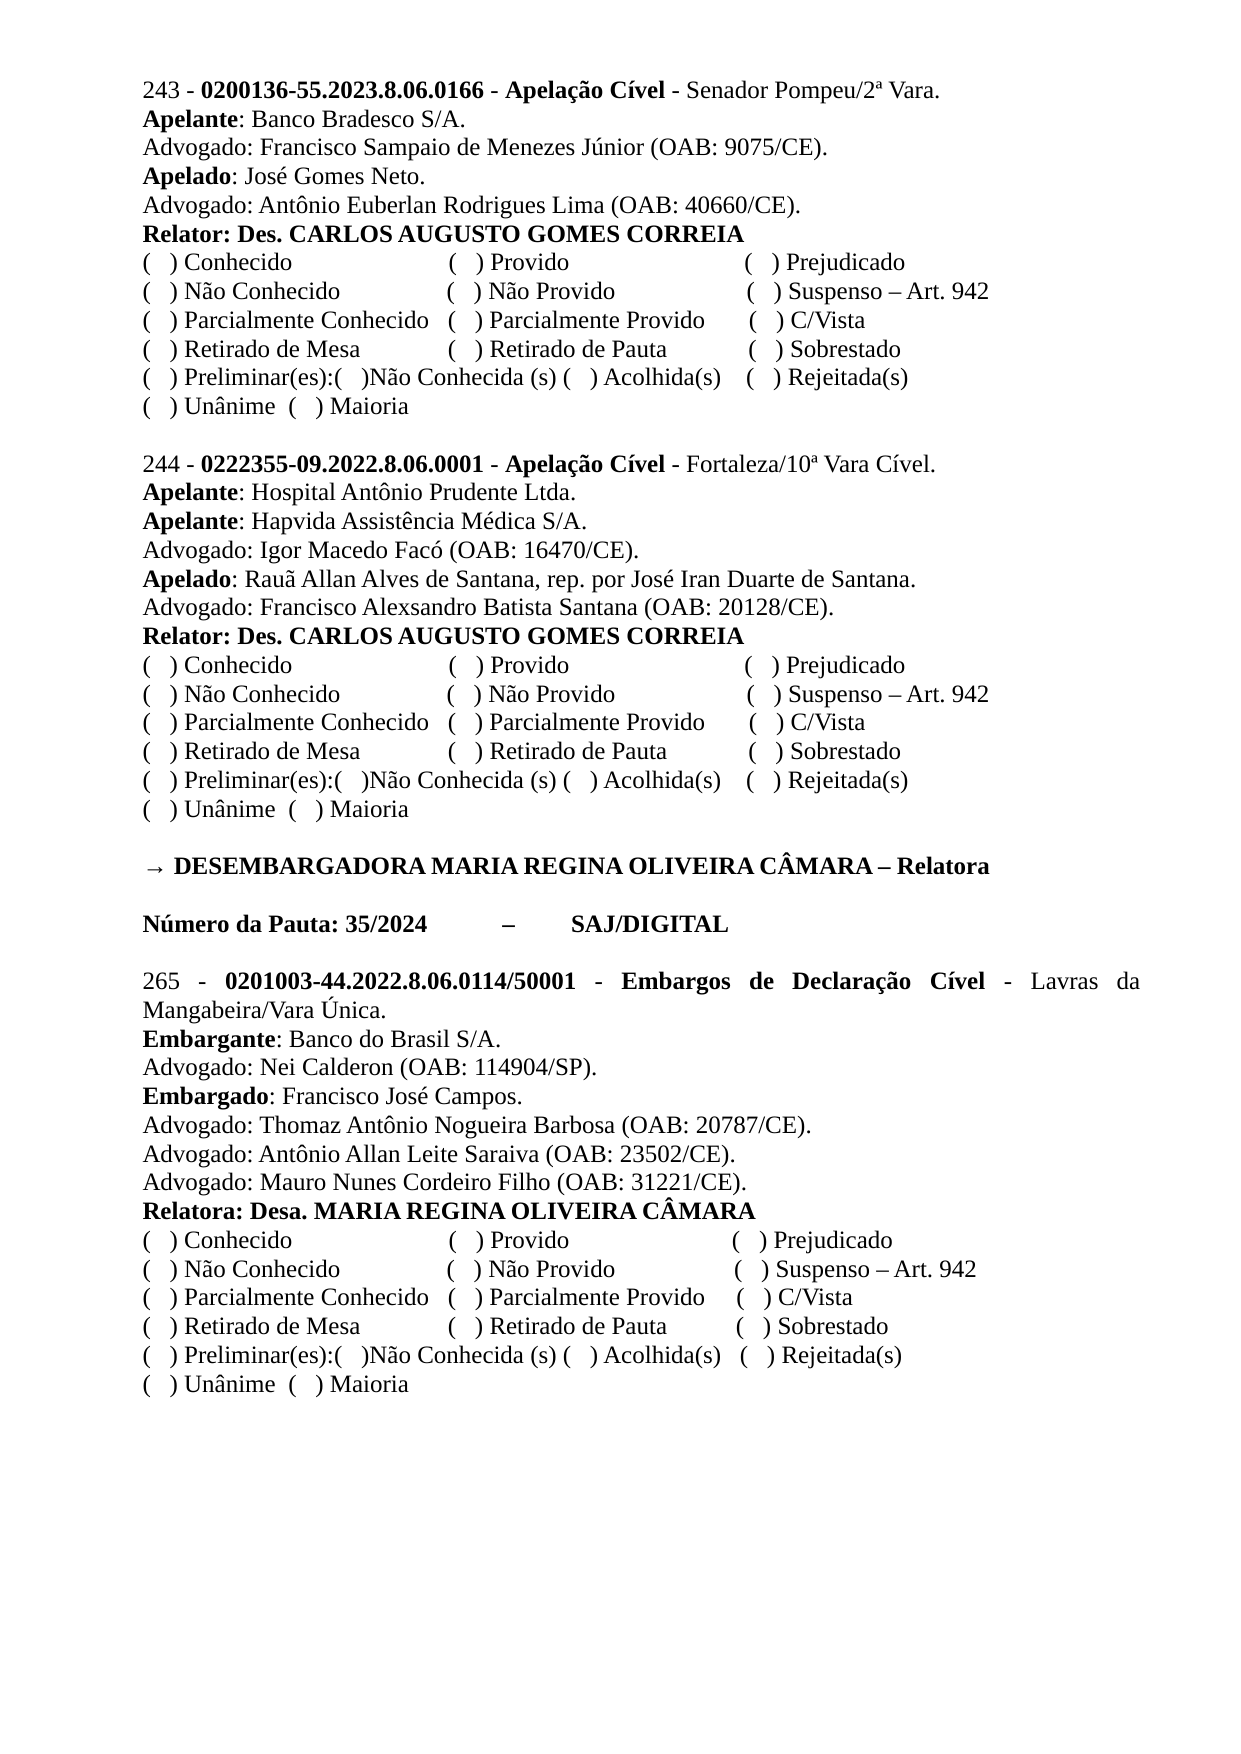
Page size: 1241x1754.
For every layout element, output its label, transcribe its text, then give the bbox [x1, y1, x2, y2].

text ( ) Retirado de Mesa ( ) Retirado de Pauta ( ) Sobrestado [142, 1311, 1158, 1340]
text ( ) Conhecido ( ) Provido ( ) Prejudicado [142, 247, 1141, 276]
text Advogado: Francisco Sampaio de Menezes Júnior (OAB: 9075/CE). [142, 132, 1141, 161]
text Advogado: Thomaz Antônio Nogueira Barbosa (OAB: 20787/CE). [142, 1110, 1141, 1139]
text ( ) Unânime ( ) Maioria [142, 1369, 1158, 1397]
text Apelado: Rauã Allan Alves de Santana, rep. por José Iran Duarte de Santana. [142, 564, 1141, 592]
text ( ) Retirado de Mesa ( ) Retirado de Pauta ( ) Sobrestado [142, 736, 1158, 765]
text 244 - 0222355-09.2022.8.06.0001 - Apelação Cível - Fortaleza/10ª Vara Cível. [142, 449, 1141, 477]
text Embargante: Banco do Brasil S/A. [142, 1024, 1141, 1052]
text ( ) Preliminar(es):( )Não Conhecida (s) ( ) Acolhida(s) ( ) Rejeitada(s) [142, 765, 1158, 794]
text Advogado: Nei Calderon (OAB: 114904/SP). [142, 1052, 1141, 1081]
text → DESEMBARGADORA MARIA REGINA OLIVEIRA CÂMARA – Relatora [142, 851, 1141, 880]
text Advogado: Mauro Nunes Cordeiro Filho (OAB: 31221/CE). [142, 1167, 1141, 1196]
text 243 - 0200136-55.2023.8.06.0166 - Apelação Cível - Senador Pompeu/2ª Vara. [142, 75, 1141, 104]
text Apelante: Banco Bradesco S/A. [142, 104, 1141, 132]
text Advogado: Antônio Allan Leite Saraiva (OAB: 23502/CE). [142, 1139, 1141, 1167]
text ( ) Não Conhecido ( ) Não Provido ( ) Suspenso – Art. 942 [142, 1254, 1158, 1282]
text ( ) Parcialmente Conhecido ( ) Parcialmente Provido ( ) C/Vista [142, 1282, 1158, 1311]
text Relator: Des. CARLOS AUGUSTO GOMES CORREIA [142, 219, 1141, 247]
text ( ) Unânime ( ) Maioria [142, 794, 1158, 822]
text ( ) Não Conhecido ( ) Não Provido ( ) Suspenso – Art. 942 [142, 679, 1158, 707]
text ( ) Unânime ( ) Maioria [142, 391, 1158, 420]
text Apelante: Hospital Antônio Prudente Ltda. [142, 477, 1141, 506]
text Número da Pauta: 35/2024 – SAJ/DIGITAL [142, 909, 1141, 937]
text ( ) Conhecido ( ) Provido ( ) Prejudicado [142, 1225, 1141, 1254]
text 265 - 0201003-44.2022.8.06.0114/50001 - Embargos de Declaração Cível - Lavras da Mangabeira/Vara Única. [142, 966, 1141, 1024]
text Advogado: Francisco Alexsandro Batista Santana (OAB: 20128/CE). [142, 592, 1141, 621]
text Advogado: Antônio Euberlan Rodrigues Lima (OAB: 40660/CE). [142, 190, 1141, 219]
text ( ) Não Conhecido ( ) Não Provido ( ) Suspenso – Art. 942 [142, 276, 1158, 305]
text ( ) Preliminar(es):( )Não Conhecida (s) ( ) Acolhida(s) ( ) Rejeitada(s) [142, 1340, 1158, 1369]
text Relatora: Desa. MARIA REGINA OLIVEIRA CÂMARA [142, 1196, 1141, 1225]
text Relator: Des. CARLOS AUGUSTO GOMES CORREIA [142, 621, 1141, 650]
text Apelado: José Gomes Neto. [142, 161, 1141, 190]
text ( ) Parcialmente Conhecido ( ) Parcialmente Provido ( ) C/Vista [142, 707, 1158, 736]
text Advogado: Igor Macedo Facó (OAB: 16470/CE). [142, 535, 1141, 564]
text Embargado: Francisco José Campos. [142, 1081, 1141, 1110]
text ( ) Conhecido ( ) Provido ( ) Prejudicado [142, 650, 1141, 679]
text ( ) Retirado de Mesa ( ) Retirado de Pauta ( ) Sobrestado [142, 334, 1158, 362]
text ( ) Parcialmente Conhecido ( ) Parcialmente Provido ( ) C/Vista [142, 305, 1158, 334]
text ( ) Preliminar(es):( )Não Conhecida (s) ( ) Acolhida(s) ( ) Rejeitada(s) [142, 362, 1158, 391]
text Apelante: Hapvida Assistência Médica S/A. [142, 506, 1141, 535]
